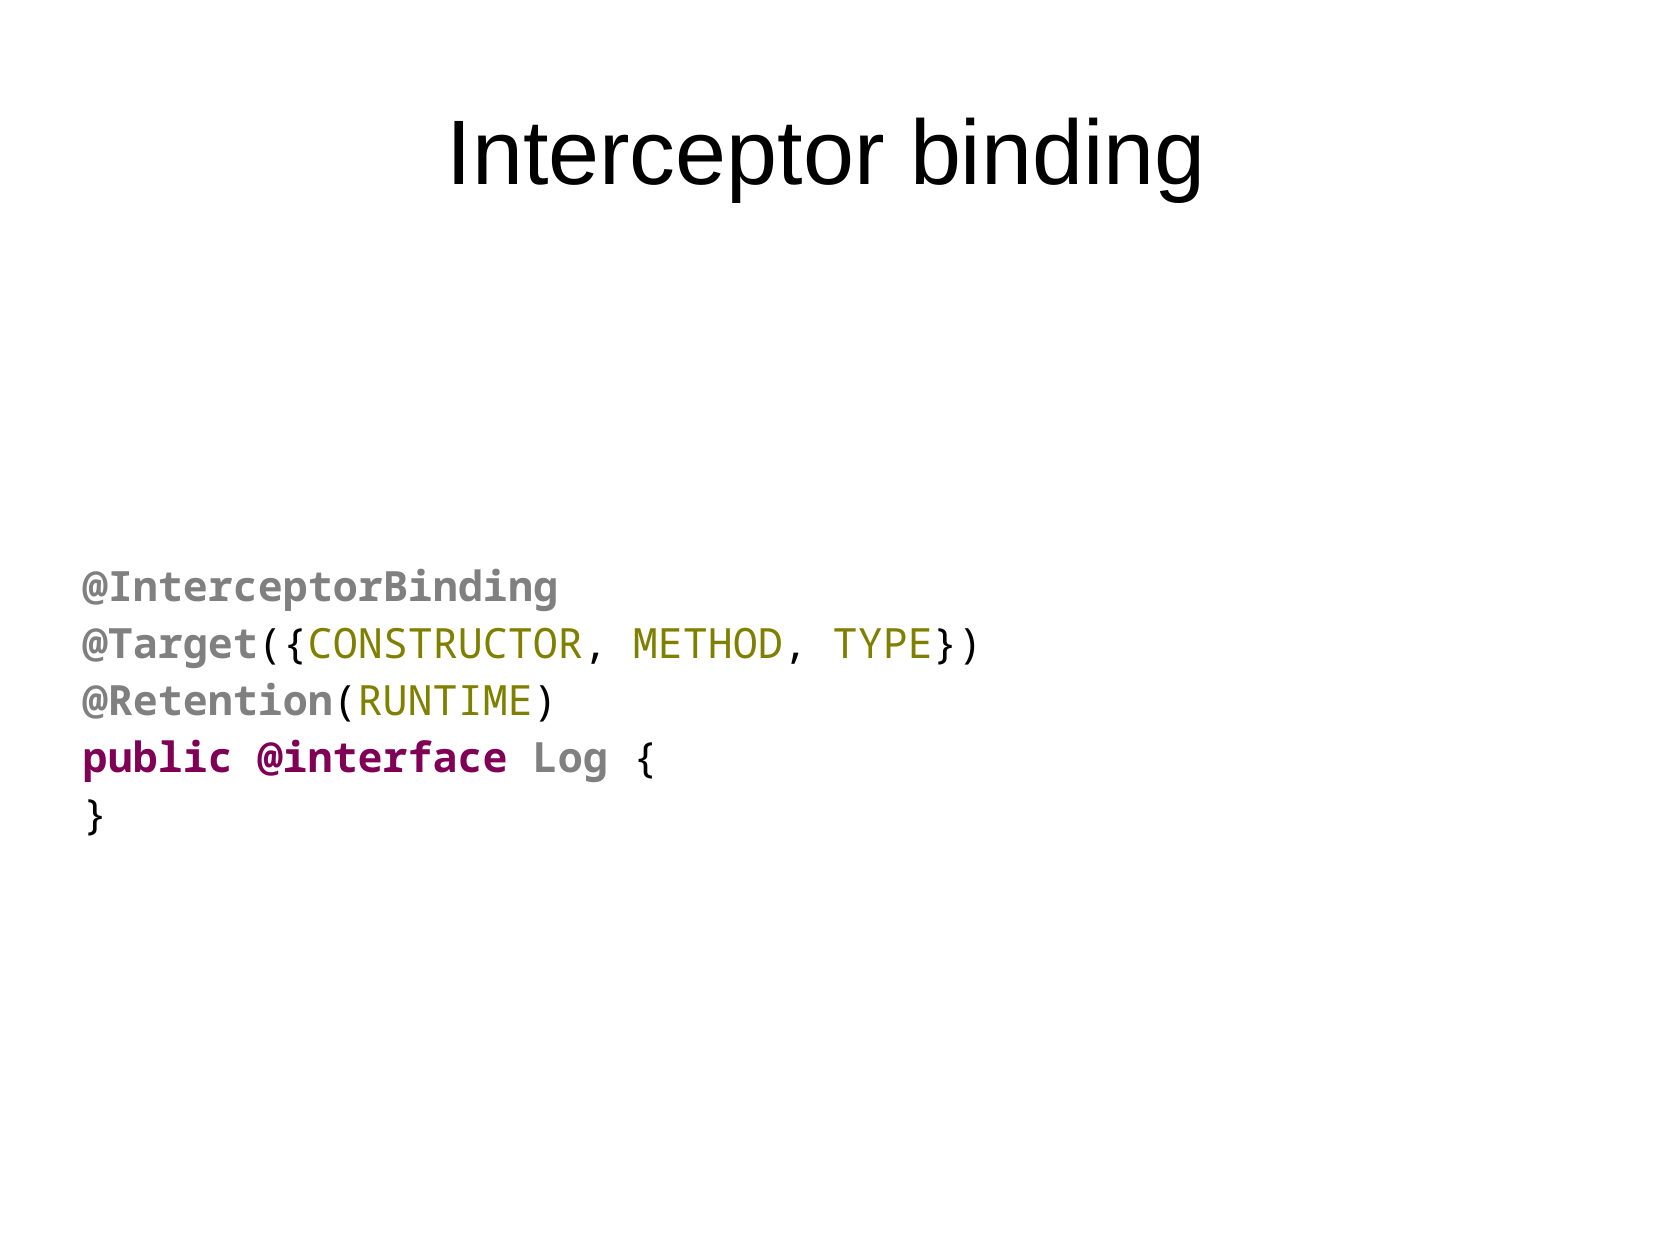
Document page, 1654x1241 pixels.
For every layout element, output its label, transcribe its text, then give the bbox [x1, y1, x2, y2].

list @InterceptorBinding @Target({CONSTRUCTOR, METHOD, TYPE}) @Retention(RUNTIME) public @interface Log { } [82, 290, 1571, 1109]
title Interceptor binding [82, 49, 1571, 257]
